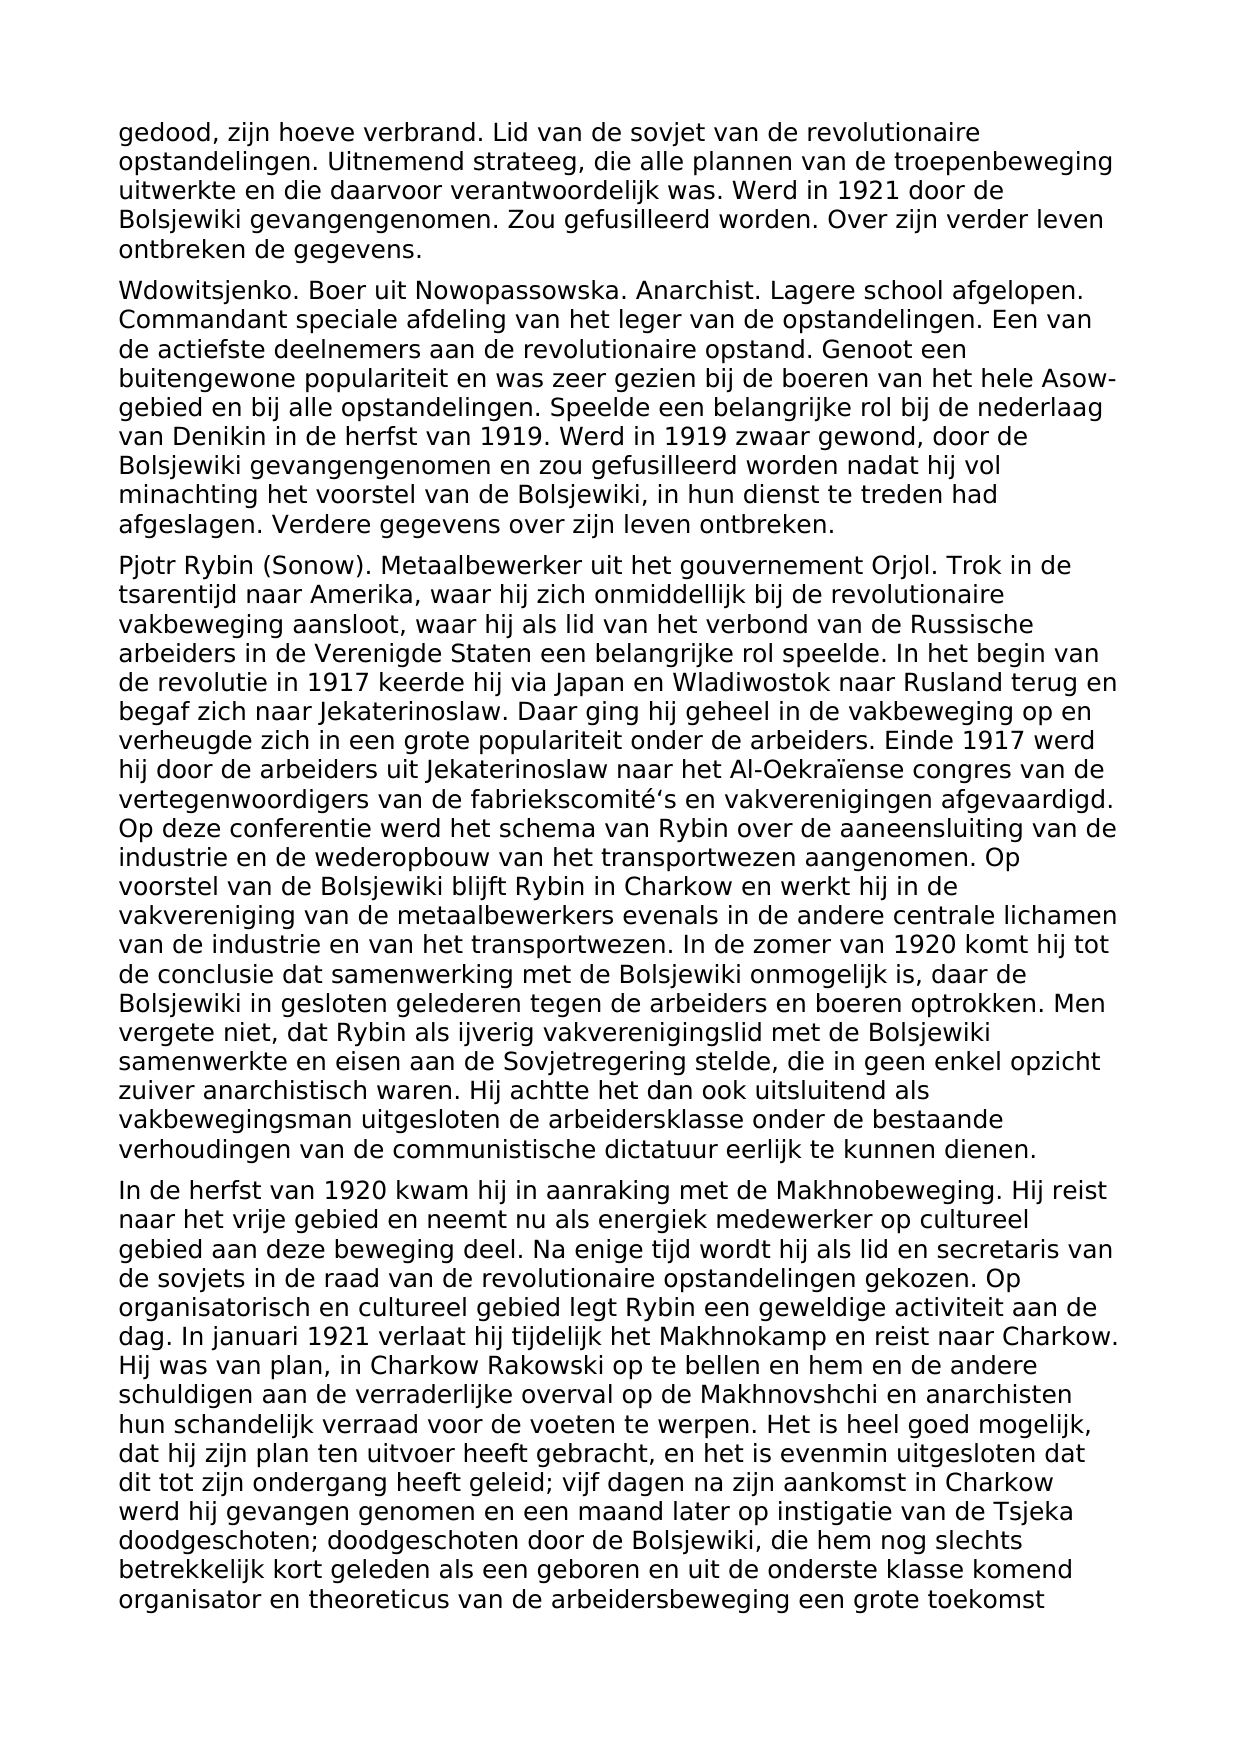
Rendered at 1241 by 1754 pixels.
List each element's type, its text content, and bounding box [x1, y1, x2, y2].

text In de herfst van 1920 kwam hij in aanraking met de Makhnobeweging. Hij reist naar het vrije gebied en neemt nu als energiek medewerker op cultureel gebied aan deze beweging deel. Na enige tijd wordt hij als lid en secretaris van de sovjets in de raad van de revolutionaire opstandelingen gekozen. Op organisatorisch en cultureel gebied legt Rybin een geweldige activiteit aan de dag. In januari 1921 verlaat hij tijdelijk het Makhnokamp en reist naar Charkow. Hij was van plan, in Charkow Rakowski op te bellen en hem en de andere schuldigen aan de verraderlijke overval op de Makhnovshchi en anarchisten hun schandelijk verraad voor de voeten te werpen. Het is heel goed mogelijk, dat hij zijn plan ten uitvoer heeft gebracht, en het is evenmin uitgesloten dat dit tot zijn ondergang heeft geleid; vijf dagen na zijn aankomst in Charkow werd hij gevangen genomen en een maand later op instigatie van de Tsjeka doodgeschoten; doodgeschoten door de Bolsjewiki, die hem nog slechts betrekkelijk kort geleden als een geboren en uit de onderste klasse komend organisator en theoreticus van de arbeidersbeweging een grote toekomst [118, 1176, 1122, 1614]
text Pjotr Rybin (Sonow). Metaalbewerker uit het gouvernement Orjol. Trok in de tsarentijd naar Amerika, waar hij zich onmiddellijk bij de revolutionaire vakbeweging aansloot, waar hij als lid van het verbond van de Russische arbeiders in de Verenigde Staten een belangrijke rol speelde. In het begin van de revolutie in 1917 keerde hij via Japan en Wladiwostok naar Rusland terug en begaf zich naar Jekaterinoslaw. Daar ging hij geheel in de vakbeweging op en verheugde zich in een grote populariteit onder de arbeiders. Einde 1917 werd hij door de arbeiders uit Jekaterinoslaw naar het Al-Oekraïense congres van de vertegenwoordigers van de fabriekscomité‘s en vakverenigingen afgevaardigd. Op deze conferentie werd het schema van Rybin over de aaneensluiting van de industrie en de wederopbouw van het transportwezen aangenomen. Op voorstel van de Bolsjewiki blijft Rybin in Charkow en werkt hij in de vakvereniging van de metaalbewerkers evenals in de andere centrale lichamen van de industrie en van het transportwezen. In de zomer van 1920 komt hij tot de conclusie dat samenwerking met de Bolsjewiki onmogelijk is, daar de Bolsjewiki in gesloten gelederen tegen de arbeiders en boeren optrokken. Men vergete niet, dat Rybin als ijverig vakverenigingslid met de Bolsjewiki samenwerkte en eisen aan de Sovjetregering stelde, die in geen enkel opzicht zuiver anarchistisch waren. Hij achtte het dan ook uitsluitend als vakbewegingsman uitgesloten de arbeidersklasse onder de bestaande verhoudingen van de communistische dictatuur eerlijk te kunnen dienen. [118, 551, 1122, 1164]
text Wdowitsjenko. Boer uit Nowopassowska. Anarchist. Lagere school afgelopen. Commandant speciale afdeling van het leger van de opstandelingen. Een van de actiefste deelnemers aan de revolutionaire opstand. Genoot een buitengewone populariteit en was zeer gezien bij de boeren van het hele Asow-gebied en bij alle opstandelingen. Speelde een belangrijke rol bij de nederlaag van Denikin in de herfst van 1919. Werd in 1919 zwaar gewond, door de Bolsjewiki gevangengenomen en zou gefusilleerd worden nadat hij vol minachting het voorstel van de Bolsjewiki, in hun dienst te treden had afgeslagen. Verdere gegevens over zijn leven ontbreken. [118, 276, 1122, 539]
text gedood, zijn hoeve verbrand. Lid van de sovjet van de revolutionaire opstandelingen. Uitnemend strateeg, die alle plannen van de troepenbeweging uitwerkte en die daarvoor verantwoordelijk was. Werd in 1921 door de Bolsjewiki gevangengenomen. Zou gefusilleerd worden. Over zijn verder leven ontbreken de gegevens. [118, 118, 1122, 264]
